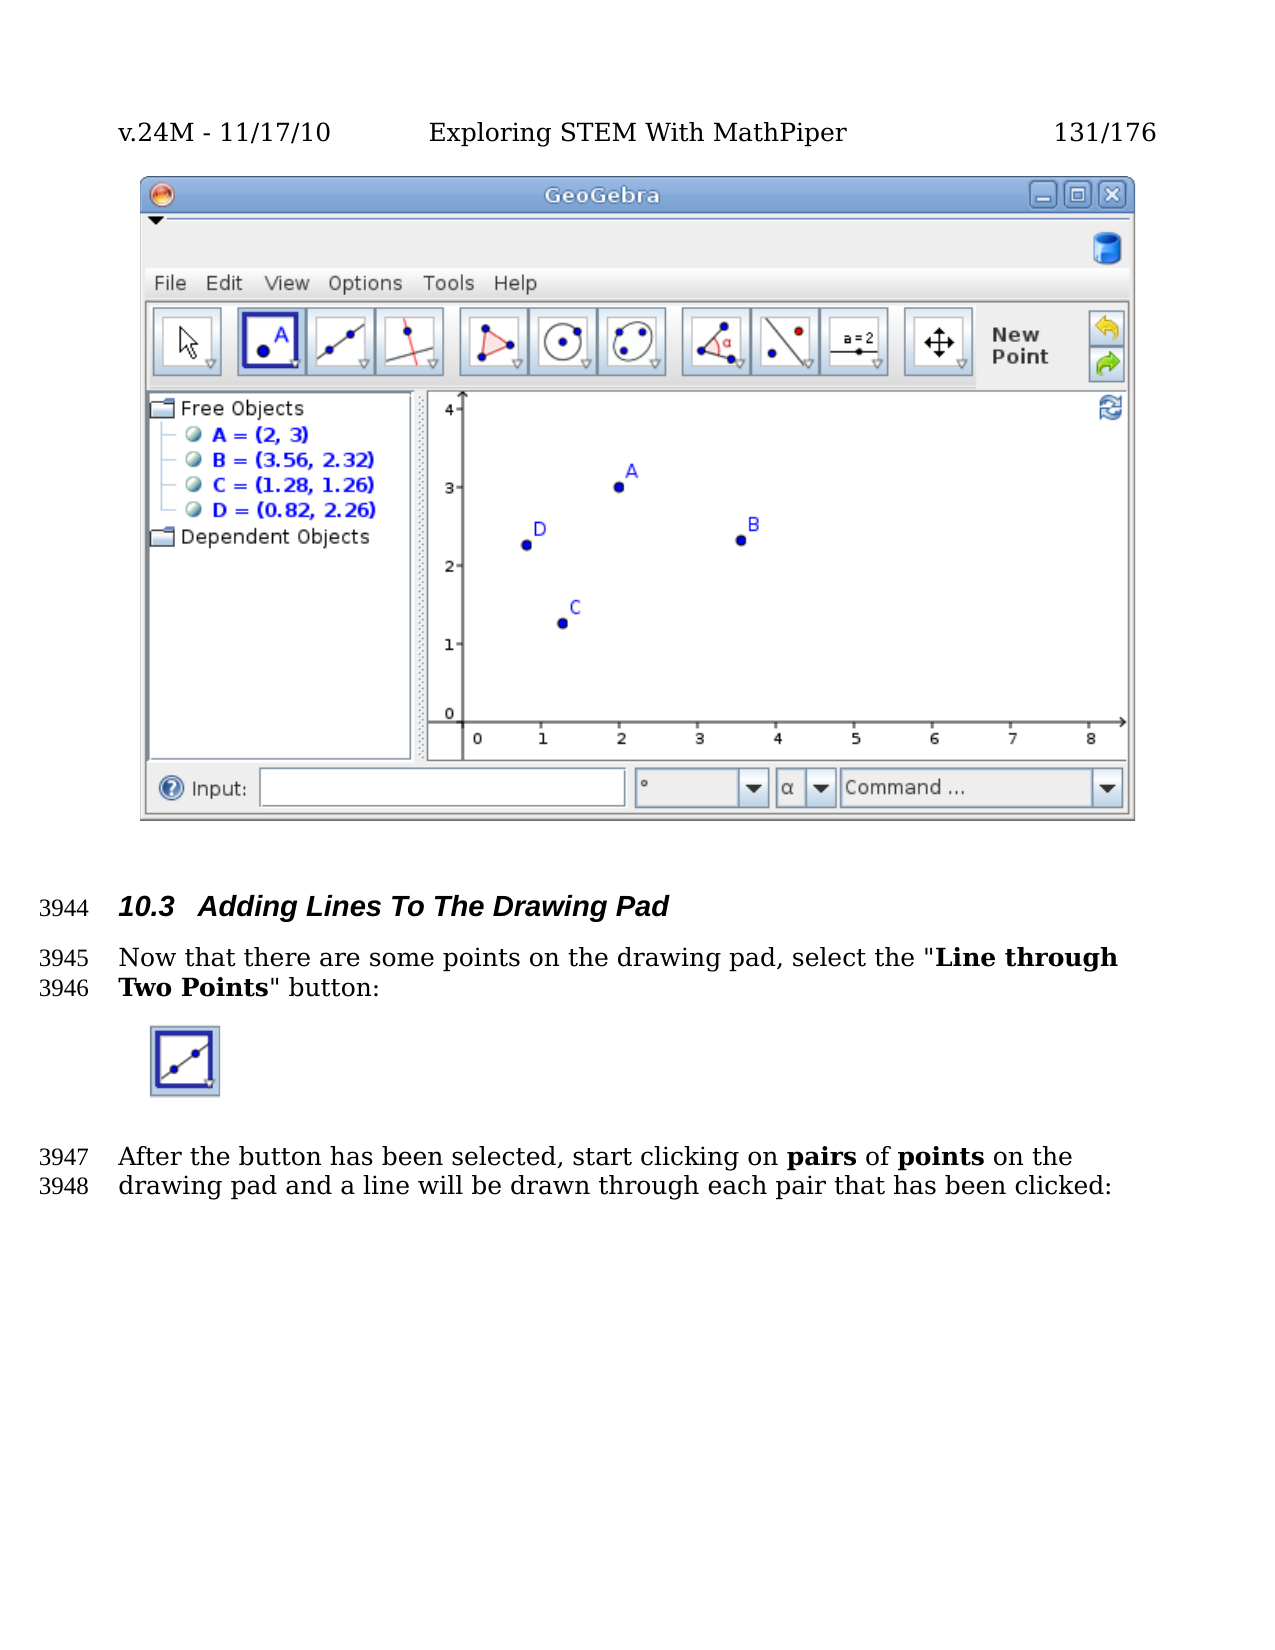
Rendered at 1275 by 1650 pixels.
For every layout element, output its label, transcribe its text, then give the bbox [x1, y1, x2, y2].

text After the button has been selected, start clicking on pairs of points on the drawing pad and a line will be drawn through each pair that has been clicked: [118, 1142, 1157, 1200]
text Now that there are some points on the drawing pad, select the "Line through Two Points" button: [118, 943, 1157, 1002]
picture [149, 1024, 221, 1098]
picture [140, 176, 1136, 821]
subtitle Adding Lines To The Drawing Pad [118, 889, 1157, 922]
